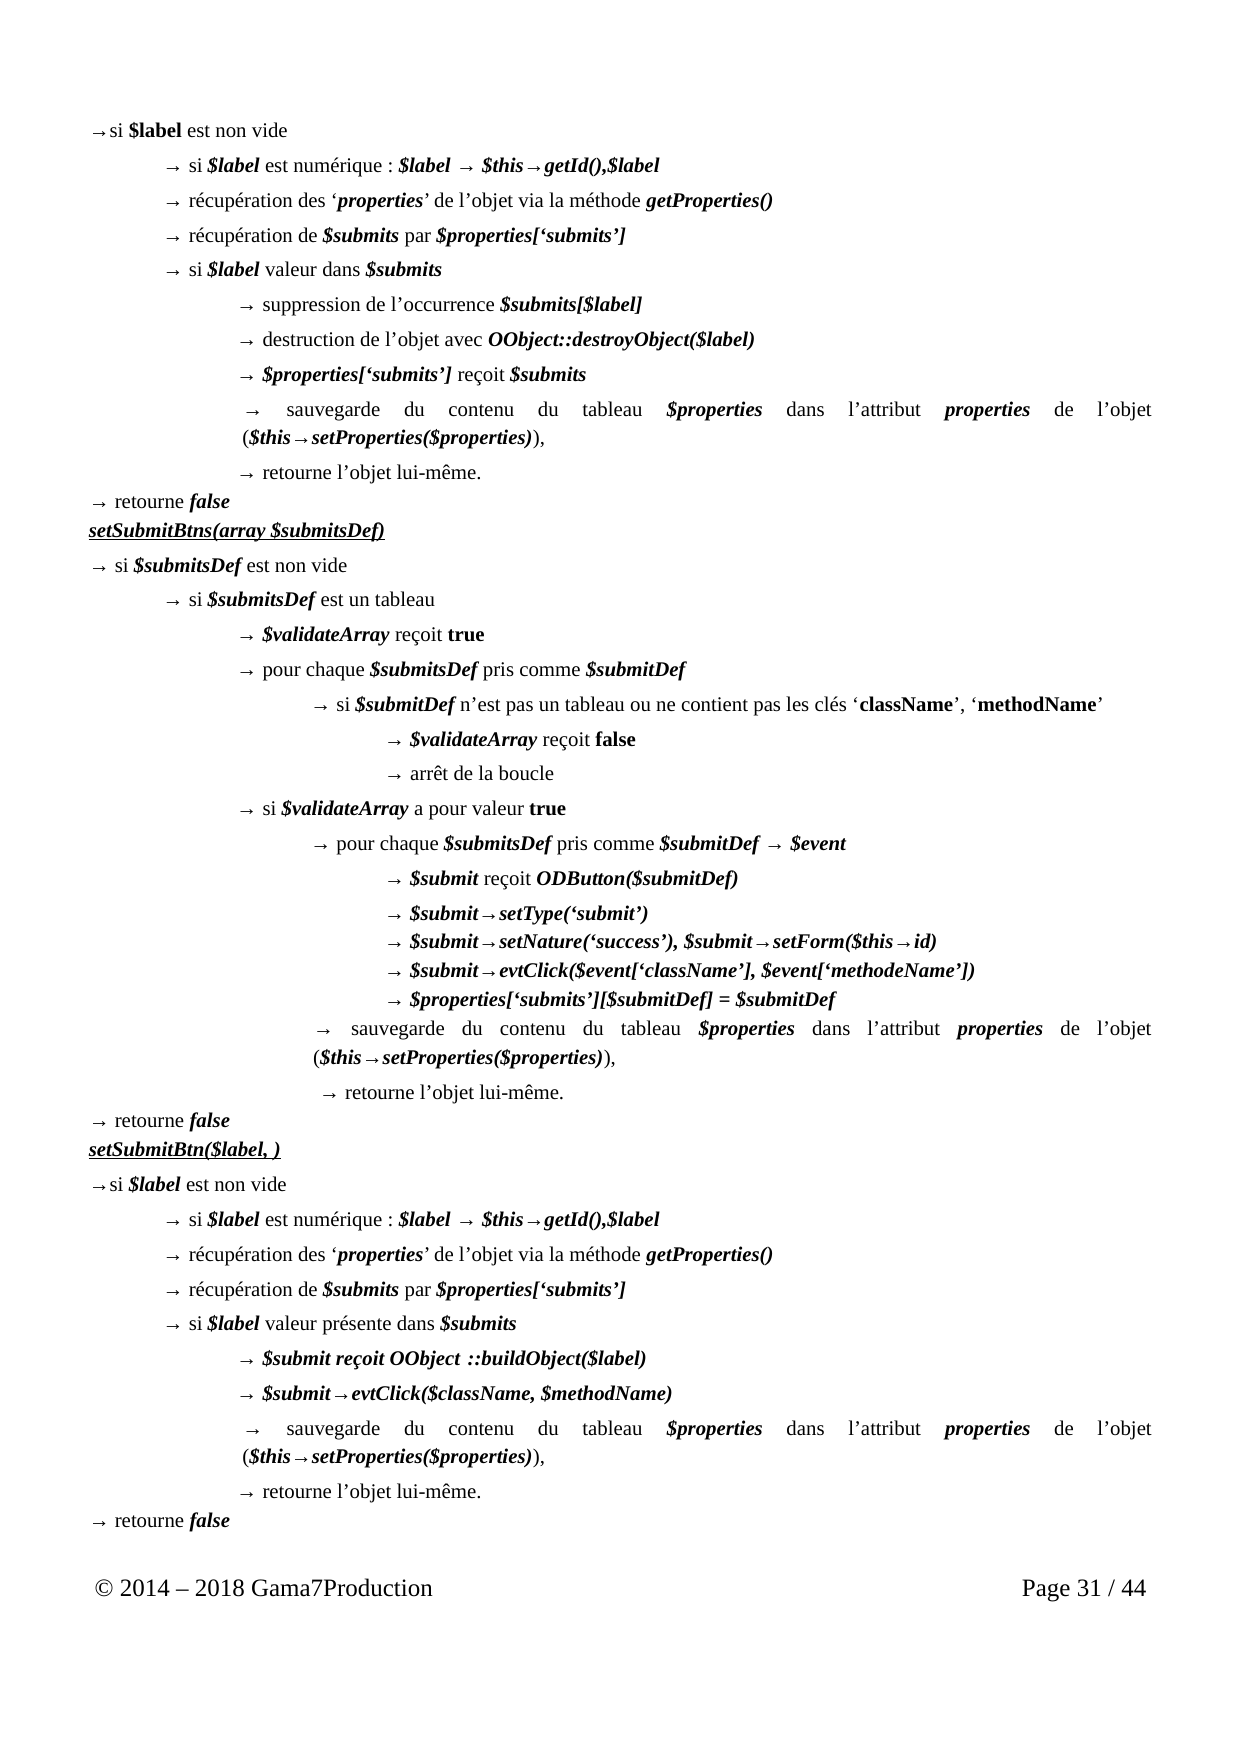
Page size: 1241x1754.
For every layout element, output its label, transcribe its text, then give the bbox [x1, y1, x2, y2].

text → arrêt de la boucle [88, 761, 1152, 785]
text → si $label valeur dans $submits [88, 257, 1152, 281]
text → retourne l’objet lui-même. [88, 460, 1152, 484]
text → si $submitDef n’est pas un tableau ou ne contient pas les clés ‘className’, ‘methodName’ [88, 692, 1152, 716]
text → retourne false [88, 1108, 1152, 1132]
text → sauvegarde du contenu du tableau $properties dans l’attribut properties de l’objet ($this→setProperties($properties)), [242, 396, 1152, 449]
text → retourne false [88, 489, 1152, 513]
text → récupération des ‘properties’ de l’objet via la méthode getProperties() [88, 1242, 1152, 1266]
text → sauvegarde du contenu du tableau $properties dans l’attribut properties de l’objet ($this→setProperties($properties)), [313, 1016, 1152, 1069]
text → retourne l’objet lui-même. [319, 1079, 1152, 1104]
text → pour chaque $submitsDef pris comme $submitDef → $event [88, 831, 1152, 855]
text →si $label est non vide [88, 118, 1152, 142]
text → $submit→setNature(‘success’), $submit→setForm($this→id) [384, 929, 1152, 953]
text → $properties[‘submits’][$submitDef] = $submitDef [384, 987, 1152, 1011]
text → récupération de $submits par $properties[‘submits’] [88, 1276, 1152, 1301]
text → si $submitsDef est non vide [88, 553, 1152, 577]
text → $properties[‘submits’] reçoit $submits [88, 362, 1152, 386]
text → retourne false [88, 1508, 1152, 1532]
text → si $validateArray a pour valeur true [88, 796, 1152, 820]
text → si $label valeur présente dans $submits [88, 1311, 1152, 1335]
text → $validateArray reçoit true [88, 622, 1152, 646]
text → suppression de l’occurrence $submits[$label] [88, 292, 1152, 316]
text → récupération des ‘properties’ de l’objet via la méthode getProperties() [88, 188, 1152, 212]
text → destruction de l’objet avec OObject::destroyObject($label) [88, 327, 1152, 351]
text → $submit reçoit ODButton($submitDef) [88, 866, 1152, 890]
text → sauvegarde du contenu du tableau $properties dans l’attribut properties de l’objet ($this→setProperties($properties)), [242, 1416, 1152, 1468]
text → $submit→evtClick($event[‘className’], $event[‘methodeName’]) [384, 958, 1152, 982]
text setSubmitBtn($label, ) [88, 1137, 1152, 1161]
text → si $submitsDef est un tableau [88, 587, 1152, 611]
text → récupération de $submits par $properties[‘submits’] [88, 222, 1152, 247]
text → $submit reçoit OObject ::buildObject($label) [88, 1346, 1152, 1370]
text → $submit→evtClick($className, $methodName) [88, 1381, 1152, 1405]
text → pour chaque $submitsDef pris comme $submitDef [88, 657, 1152, 681]
text setSubmitBtns(array $submitsDef) [88, 518, 1152, 542]
text →si $label est non vide [88, 1172, 1152, 1196]
text → si $label est numérique : $label → $this→getId(),$label [88, 1207, 1152, 1231]
text → retourne l’objet lui-même. [88, 1479, 1152, 1503]
text → $validateArray reçoit false [88, 727, 1152, 751]
text → si $label est numérique : $label → $this→getId(),$label [88, 153, 1152, 177]
text → $submit→setType(‘submit’) [384, 901, 1152, 924]
